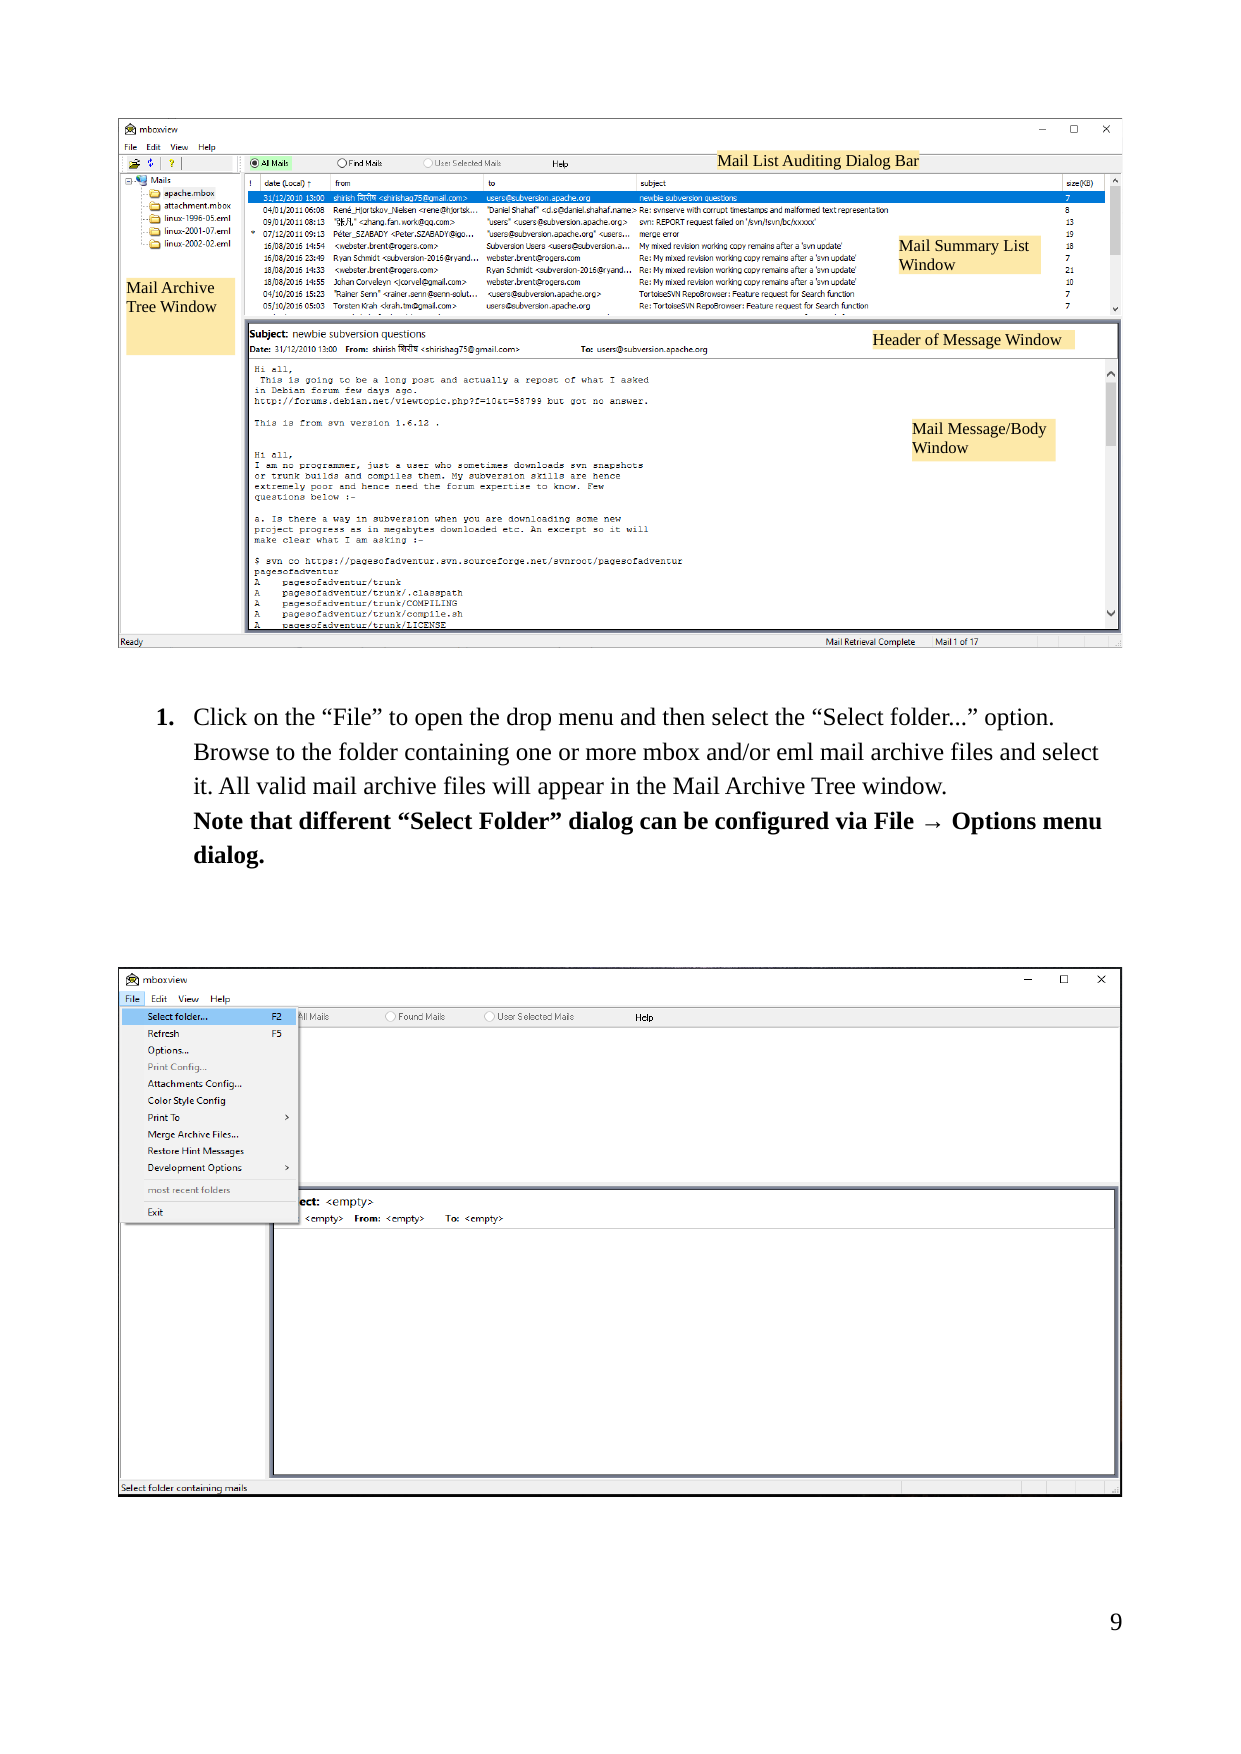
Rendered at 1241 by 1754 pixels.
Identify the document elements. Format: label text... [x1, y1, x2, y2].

picture [118, 967, 1123, 1497]
picture [118, 118, 1123, 648]
list Click on the “File” to open the drop menu and then select the “Select folder...” option. Browse to the folder containing one or more mbox and/or eml mail archive files and select it. All valid mail archive files will appear in the Mail Archive Tree window. Note that different “Select Folder” dialog can be configured via File → Options menu dialog. [156, 702, 1122, 869]
